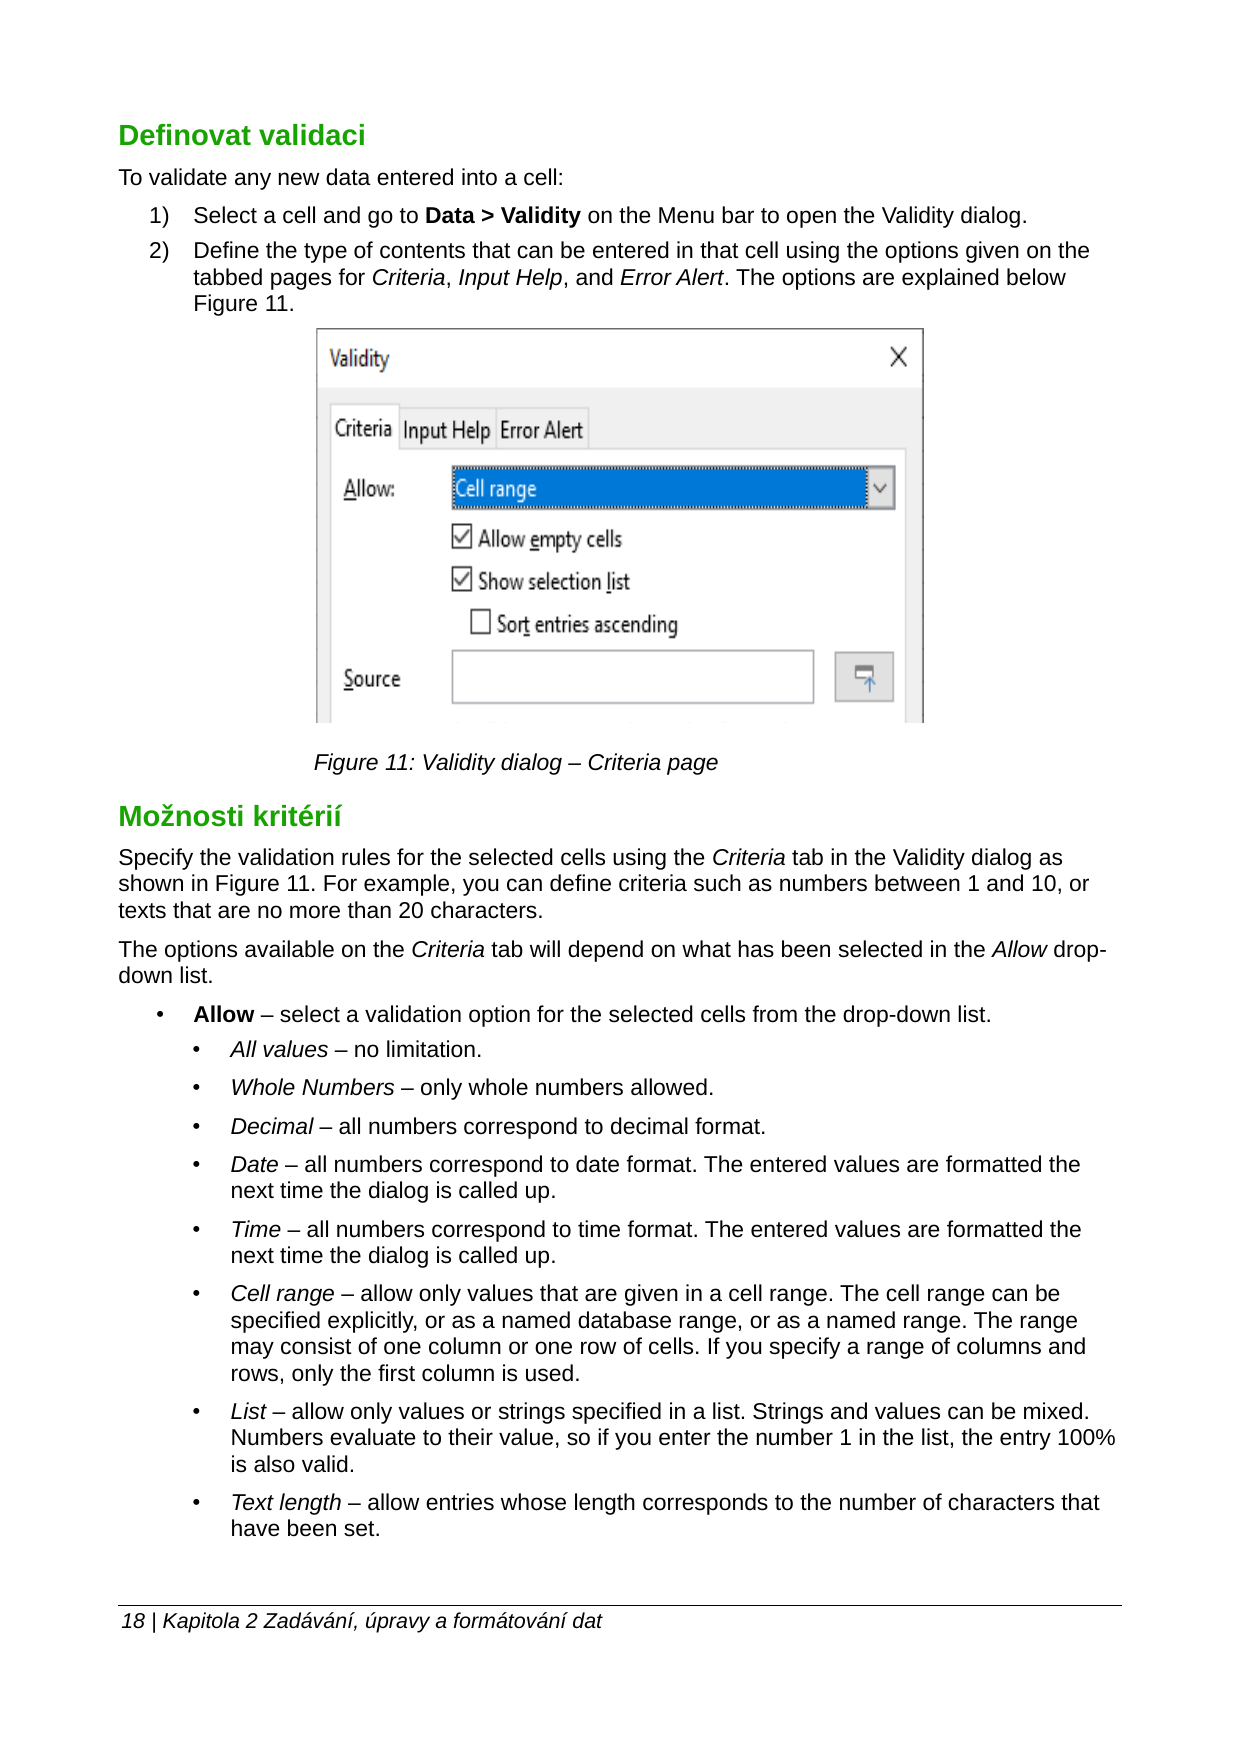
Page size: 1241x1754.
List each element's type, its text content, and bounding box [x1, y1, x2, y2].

list Whole Numbers – only whole numbers allowed. [192, 1074, 1122, 1101]
list Decimal – all numbers correspond to decimal format. [192, 1113, 1122, 1139]
text Specify the validation rules for the selected cells using the Criteria tab in the Validity dialog as shown in Figure 11. For example, you can define criteria such as numbers between 1 and 10, or texts that are no more than 20 characters. [118, 844, 1122, 923]
text Figure 11: Validity dialog – Criteria page [313, 723, 927, 775]
subtitle Definovat validaci [118, 118, 1122, 152]
text The options available on the Criteria tab will depend on what has been selected in the Allow drop-down list. [118, 936, 1122, 988]
list Date – all numbers correspond to date format. The entered values are formatted the next time the dialog is called up. [192, 1151, 1122, 1204]
list Select a cell and go to Data > Validity on the Menu bar to open the Validity dialog. [169, 202, 1122, 229]
list Text length – allow entries whose length corresponds to the number of characters that have been set. [192, 1489, 1122, 1542]
text To validate any new data entered into a cell: [118, 163, 1122, 190]
list Time – all numbers correspond to time format. The entered values are formatted the next time the dialog is called up. [192, 1216, 1122, 1268]
subtitle Možnosti kritérií [118, 799, 1122, 832]
list All values – no limitation. [192, 1036, 1122, 1062]
list Define the type of contents that can be entered in that cell using the options given on the tabbed pages for Criteria, Input Help, and Error Alert. The options are explained below Figure 11. [169, 237, 1122, 317]
list Allow – select a validation option for the selected cells from the drop-down list. [156, 1001, 1122, 1027]
list Cell range – allow only values that are given in a cell range. The cell range can be specified explicitly, or as a named database range, or as a named range. The range may consist of one column or one row of cells. If you specify a range of columns and rows, only the first column is used. [192, 1280, 1122, 1386]
picture [316, 328, 924, 723]
list List – allow only values or strings specified in a list. Strings and values can be mixed. Numbers evaluate to their value, so if you enter the number 1 in the list, the entry 100% is also valid. [192, 1398, 1122, 1477]
